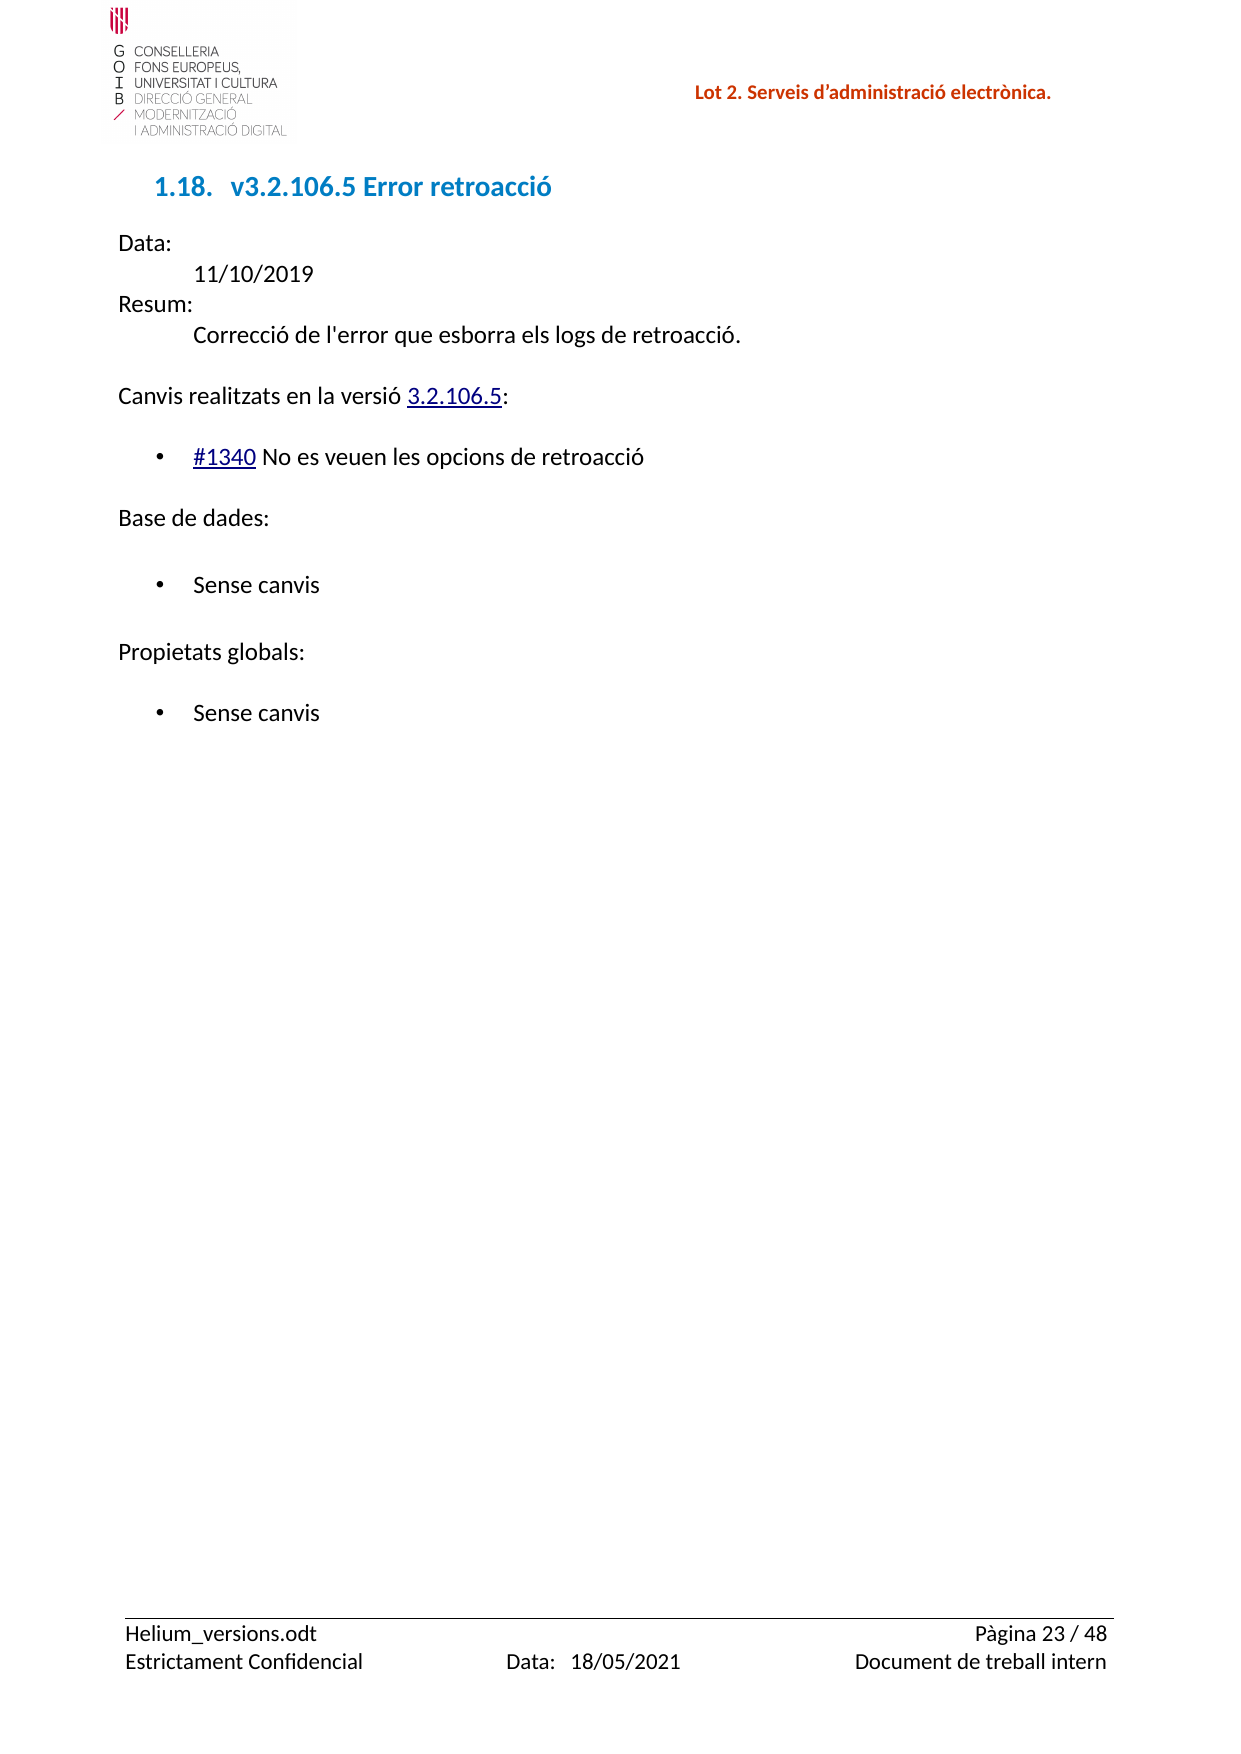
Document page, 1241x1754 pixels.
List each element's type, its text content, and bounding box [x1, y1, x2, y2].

text Data: [118, 228, 1122, 258]
list Sense canvis [156, 697, 1122, 728]
text Canvis realitzats en la versió 3.2.106.5: [118, 380, 1122, 411]
list #1340 No es veuen les opcions de retroacció [156, 441, 1122, 472]
text Base de dades: [118, 502, 1122, 533]
text Propietats globals: [118, 636, 1122, 667]
picture [100, 0, 297, 144]
text Correcció de l'error que esborra els logs de retroacció. [118, 319, 1122, 350]
list Sense canvis [156, 569, 1122, 600]
text 11/10/2019 [118, 258, 1122, 289]
subtitle v3.2.106.5 Error retroacció [153, 168, 1122, 204]
text Resum: [118, 289, 1122, 319]
